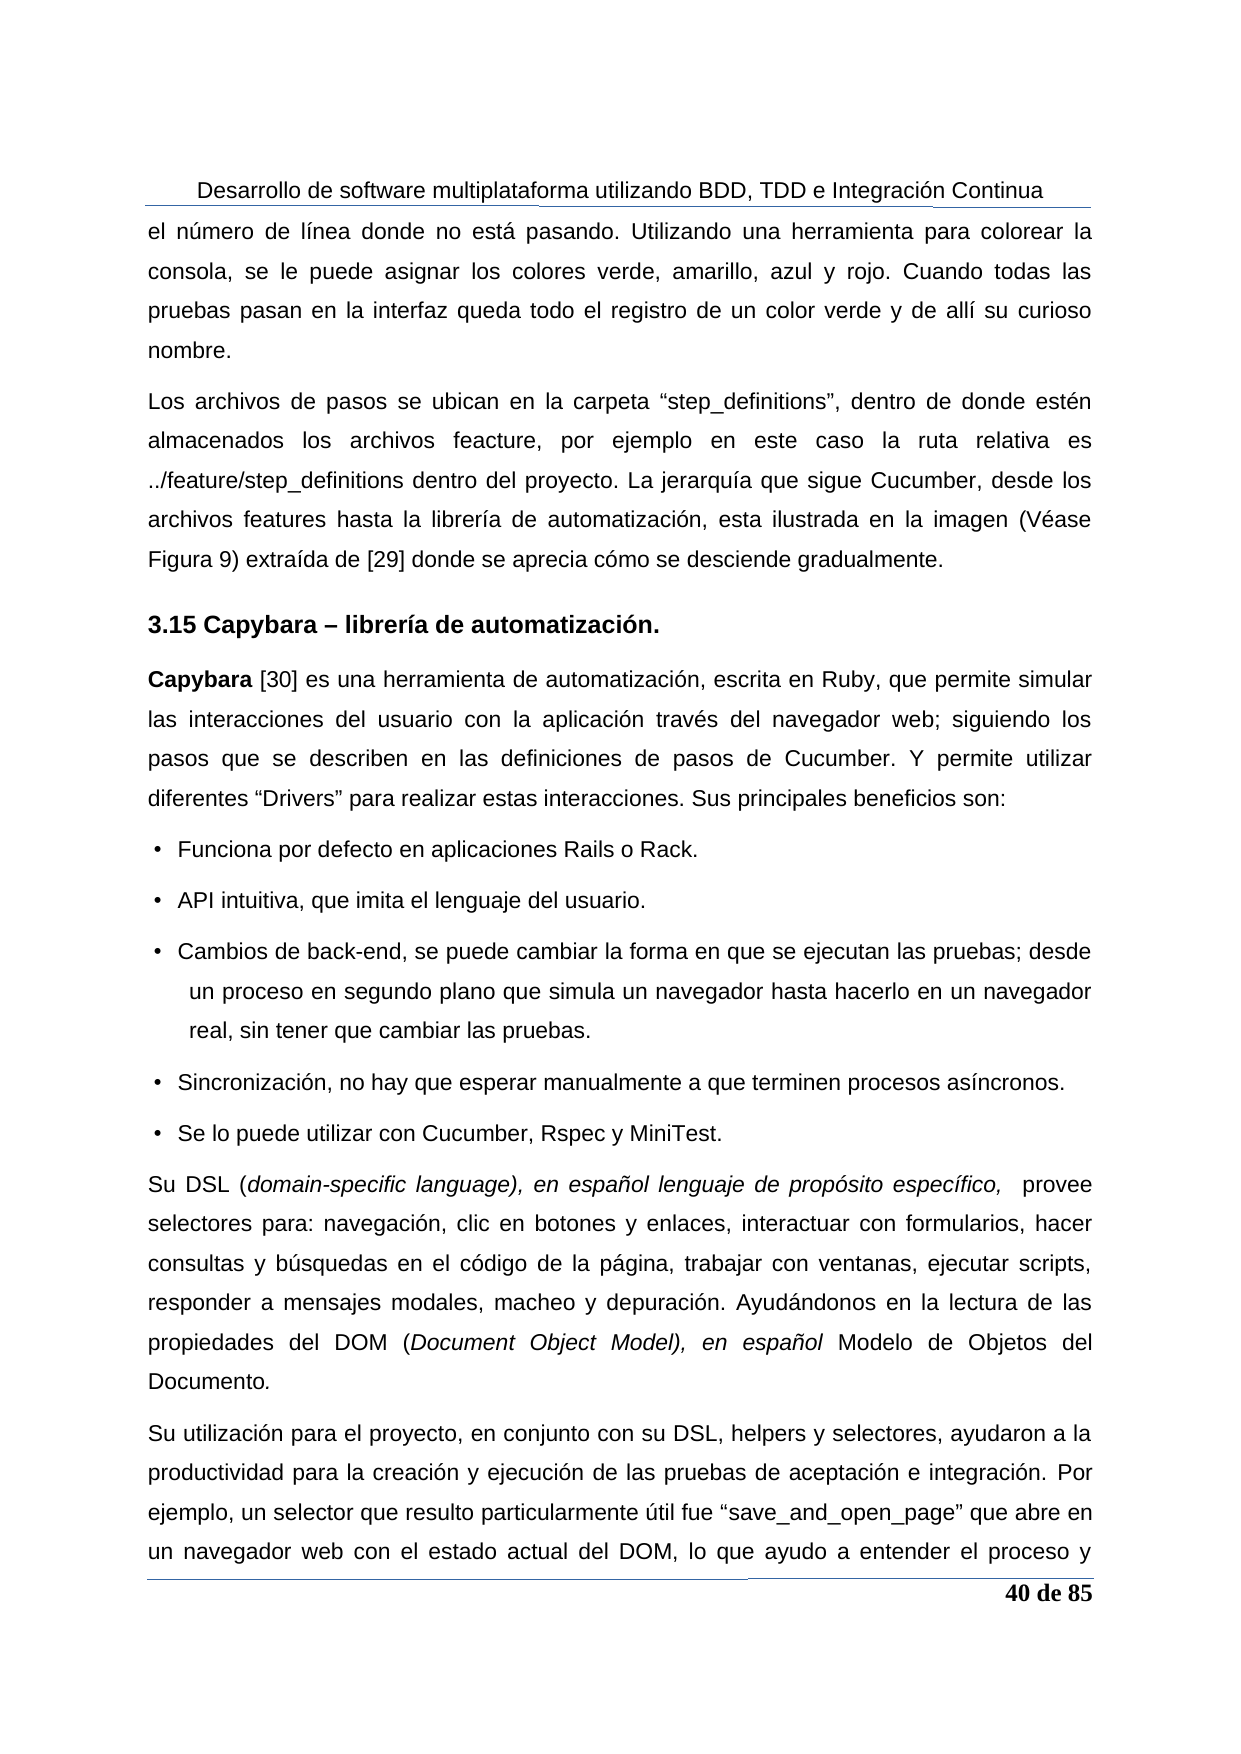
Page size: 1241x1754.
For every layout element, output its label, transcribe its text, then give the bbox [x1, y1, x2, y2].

list API intuitiva, que imita el lenguaje del usuario. [153, 887, 1093, 913]
list Se lo puede utilizar con Cucumber, Rspec y MiniTest. [153, 1120, 1093, 1146]
text Su DSL (domain-specific language), en español lenguaje de propósito específico, provee selectores para: navegación, clic en botones y enlaces, interactuar con formularios, hacer consultas y búsquedas en el código de la página, trabajar con ventanas, ejecutar scripts, responder a mensajes modales, macheo y depuración. Ayudándonos en la lectura de las propiedades del DOM (Document Object Model), en español Modelo de Objetos del Documento. [148, 1171, 1093, 1395]
text Capybara [30] es una herramienta de automatización, escrita en Ruby, que permite simular las interacciones del usuario con la aplicación través del navegador web; siguiendo los pasos que se describen en las definiciones de pasos de Cucumber. Y permite utilizar diferentes “Drivers” para realizar estas interacciones. Sus principales beneficios son: [148, 666, 1093, 811]
text Los archivos de pasos se ubican en la carpeta “step_definitions”, dentro de donde estén almacenados los archivos feacture, por ejemplo en este caso la ruta relativa es ../feature/step_definitions dentro del proyecto. La jerarquía que sigue Cucumber, desde los archivos features hasta la librería de automatización, esta ilustrada en la imagen (Véase Figura 9) extraída de [29] donde se aprecia cómo se desciende gradualmente. [148, 388, 1093, 572]
list Cambios de back-end, se puede cambiar la forma en que se ejecutan las pruebas; desde un proceso en segundo plano que simula un navegador hasta hacerlo en un navegador real, sin tener que cambiar las pruebas. [153, 938, 1093, 1043]
list Sincronización, no hay que esperar manualmente a que terminen procesos asíncronos. [153, 1068, 1093, 1095]
text Su utilización para el proyecto, en conjunto con su DSL, helpers y selectores, ayudaron a la productividad para la creación y ejecución de las pruebas de aceptación e integración. Por ejemplo, un selector que resulto particularmente útil fue “save_and_open_page” que abre en un navegador web con el estado actual del DOM, lo que ayudo a entender el proceso y [148, 1419, 1093, 1564]
list Funciona por defecto en aplicaciones Rails o Rack. [153, 836, 1093, 862]
subtitle 3.15 Capybara – librería de automatización. [148, 610, 1093, 639]
text el número de línea donde no está pasando. Utilizando una herramienta para colorear la consola, se le puede asignar los colores verde, amarillo, azul y rojo. Cuando todas las pruebas pasan en la interfaz queda todo el registro de un color verde y de allí su curioso nombre. [148, 218, 1093, 363]
